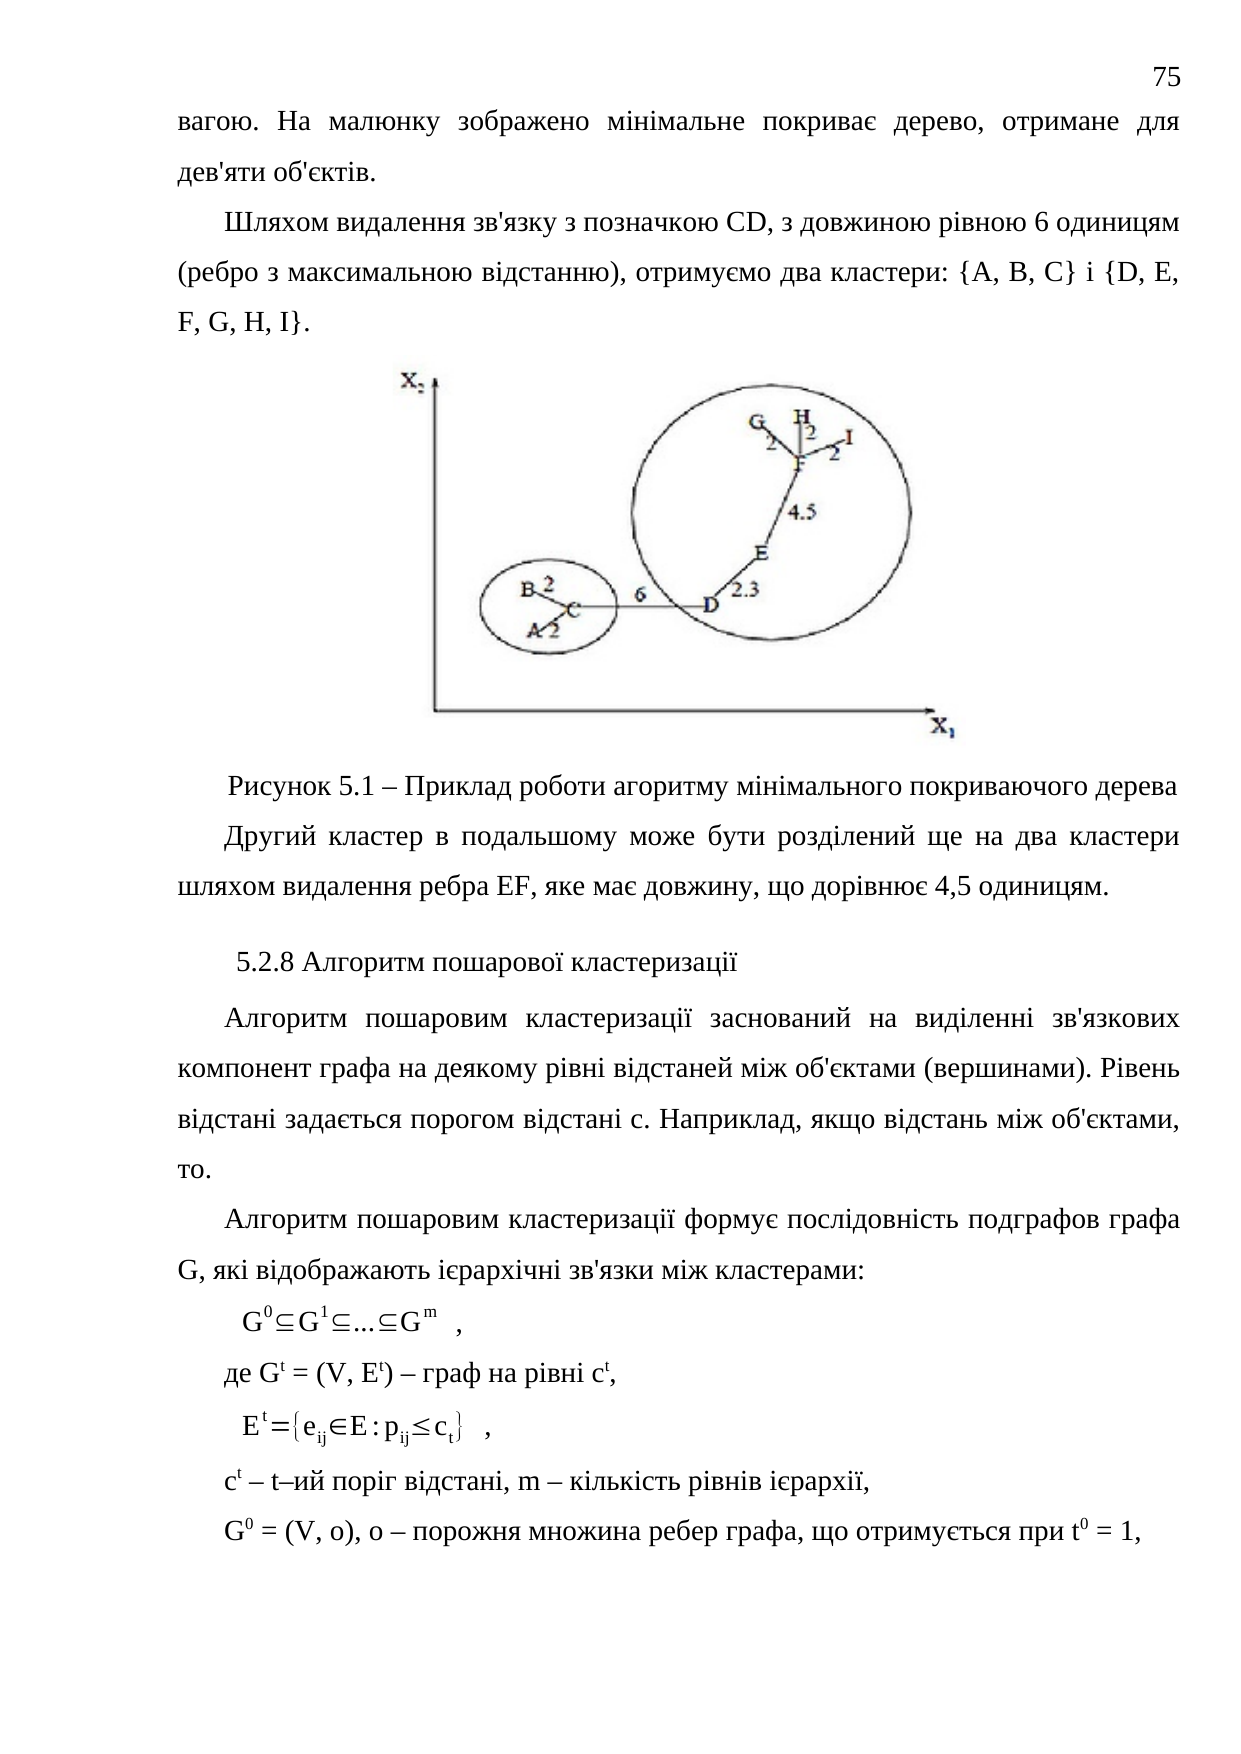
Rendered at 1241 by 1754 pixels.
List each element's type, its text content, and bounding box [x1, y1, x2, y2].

text вагою. На малюнку зображено мінімальне покриває дерево, отримане для дев'яти об'єктів. [177, 103, 1181, 187]
text Шляхом видалення зв'язку з позначкою CD, з довжиною рівною 6 одиницям (ребро з максимальною відстанню), отримуємо два кластери: {A, B, C} і {D, E, F, G, H, I}. [177, 204, 1181, 338]
text Другий кластер в подальшому може бути розділений ще на два кластери шляхом видалення ребра EF, яке має довжину, що дорівнює 4,5 одиницям. [177, 818, 1181, 902]
text , [177, 1406, 1181, 1446]
text , [177, 1302, 1181, 1338]
text сt – t–ий поріг відстані, m – кількість рівнів ієрархії, [177, 1463, 1181, 1497]
picture [392, 355, 966, 751]
text G0 = (V, o), o – порожня множина ребер графа, що отримується при t0 = 1, [177, 1513, 1181, 1547]
text де Gt = (V, Et) – граф на рівні сt, [177, 1355, 1181, 1389]
text Алгоритм пошаровим кластеризації формує послідовність подграфов графа G, які відображають ієрархічні зв'язки між кластерами: [177, 1201, 1181, 1285]
text Рисунок 5.1 – Приклад роботи агоритму мінімального покриваючого дерева [177, 751, 1181, 801]
subtitle 5.2.8 Алгоритм пошарової кластеризації [177, 944, 1181, 977]
text Алгоритм пошаровим кластеризації заснований на виділенні зв'язкових компонент графа на деякому рівні відстаней між об'єктами (вершинами). Рівень відстані задається порогом відстані c. Наприклад, якщо відстань між об'єктами, то. [177, 1000, 1181, 1185]
